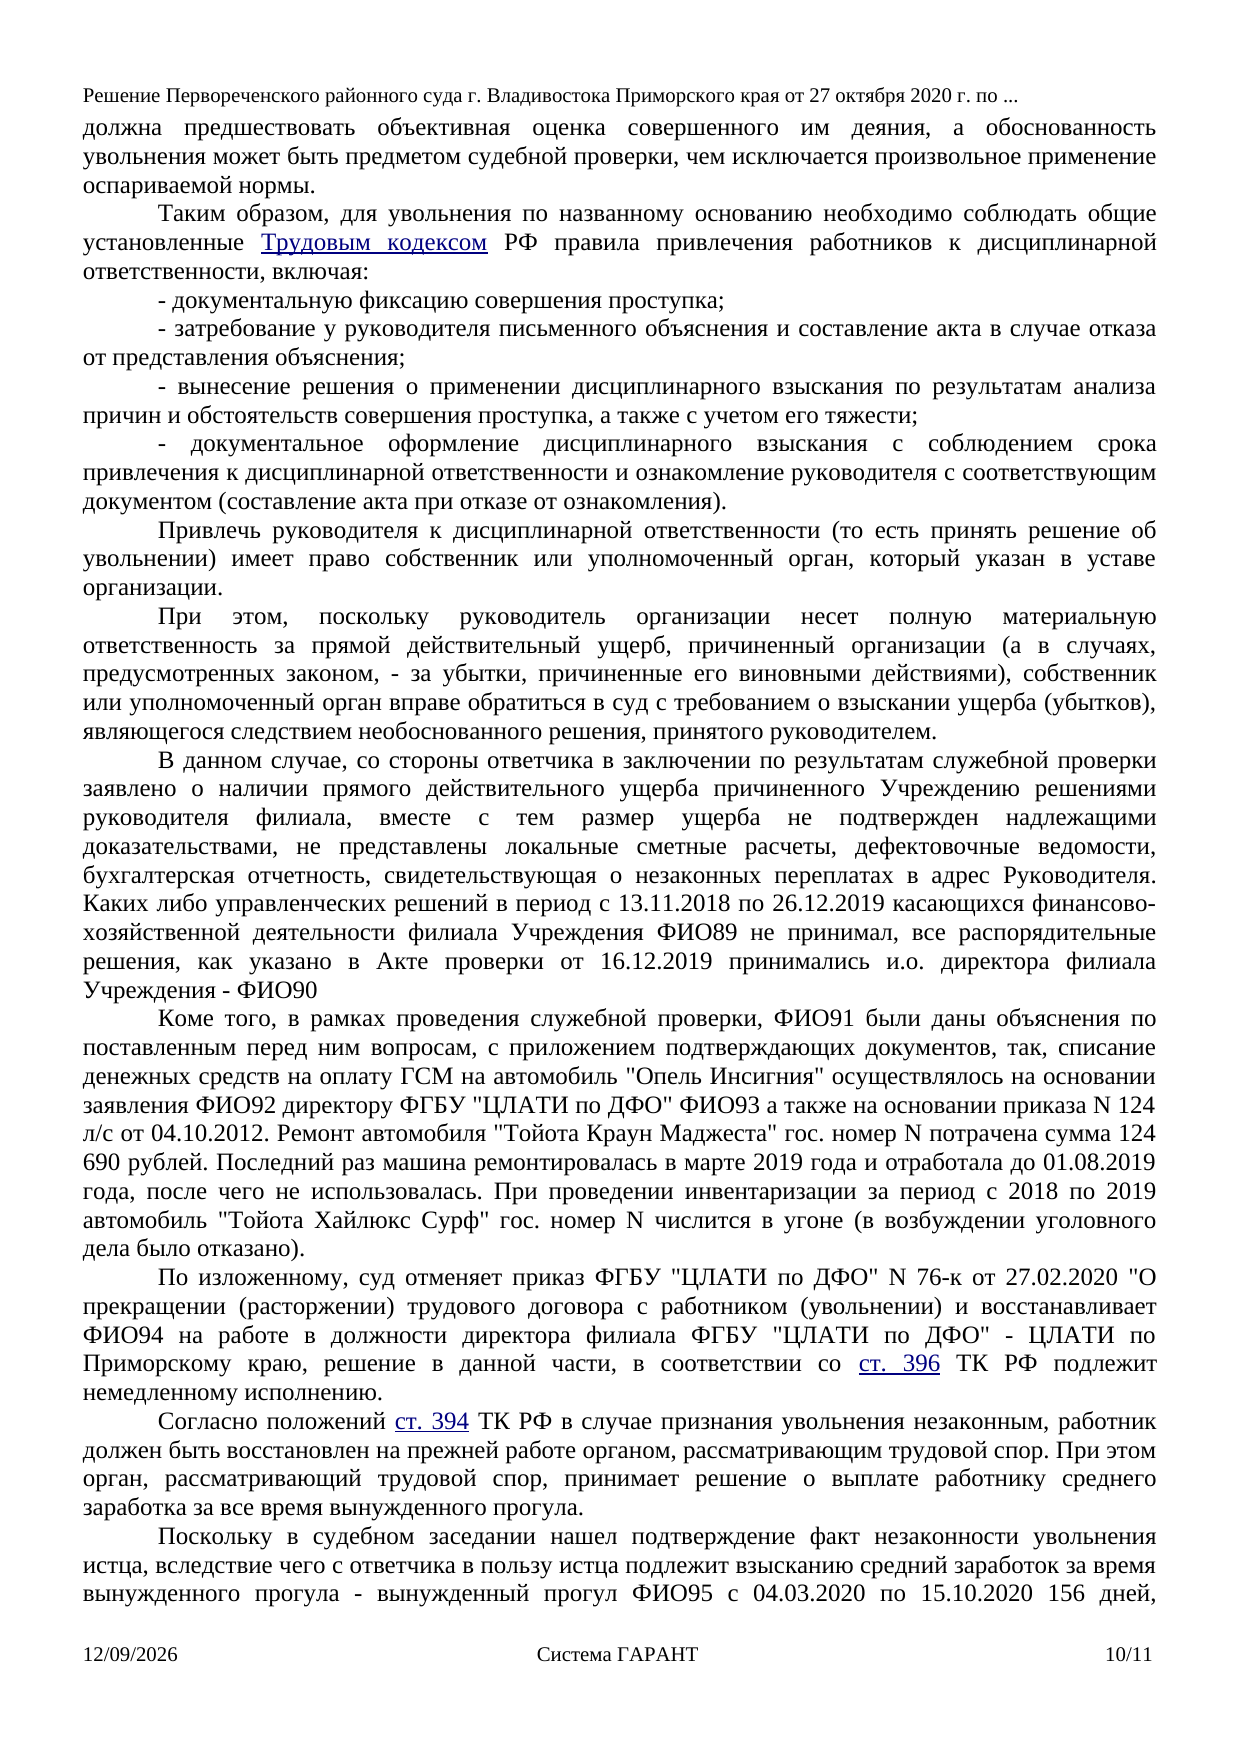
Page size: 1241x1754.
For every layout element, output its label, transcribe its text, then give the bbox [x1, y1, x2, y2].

text - документальную фиксацию совершения проступка; [83, 285, 1157, 313]
text - вынесение решения о применении дисциплинарного взыскания по результатам анализа причин и обстоятельств совершения проступка, а также с учетом его тяжести; [83, 371, 1157, 428]
text Коме того, в рамках проведения служебной проверки, ФИО91 были даны объяснения по поставленным перед ним вопросам, с приложением подтверждающих документов, так, списание денежных средств на оплату ГСМ на автомобиль "Опель Инсигния" осуществлялось на основании заявления ФИО92 директору ФГБУ "ЦЛАТИ по ДФО" ФИО93 а также на основании приказа N 124 л/с от 04.10.2012. Ремонт автомобиля "Тойота Краун Маджеста" гос. номер N потрачена сумма 124 690 рублей. Последний раз машина ремонтировалась в марте 2019 года и отработала до 01.08.2019 года, после чего не использовалась. При проведении инвентаризации за период с 2018 по 2019 автомобиль "Тойота Хайлюкс Сурф" гос. номер N числится в угоне (в возбуждении уголовного дела было отказано). [83, 1003, 1157, 1262]
text - затребование у руководителя письменного объяснения и составление акта в случае отказа от представления объяснения; [83, 313, 1157, 371]
text Привлечь руководителя к дисциплинарной ответственности (то есть принять решение об увольнении) имеет право собственник или уполномоченный орган, который указан в уставе организации. [83, 515, 1157, 601]
text Таким образом, для увольнения по названному основанию необходимо соблюдать общие установленные Трудовым кодексом РФ правила привлечения работников к дисциплинарной ответственности, включая: [83, 198, 1157, 285]
text При этом, поскольку руководитель организации несет полную материальную ответственность за прямой действительный ущерб, причиненный организации (а в случаях, предусмотренных законом, - за убытки, причиненные его виновными действиями), собственник или уполномоченный орган вправе обратиться в суд с требованием о взыскании ущерба (убытков), являющегося следствием необоснованного решения, принятого руководителем. [83, 601, 1157, 745]
text По изложенному, суд отменяет приказ ФГБУ "ЦЛАТИ по ДФО" N 76-к от 27.02.2020 "О прекращении (расторжении) трудового договора с работником (увольнении) и восстанавливает ФИО94 на работе в должности директора филиала ФГБУ "ЦЛАТИ по ДФО" - ЦЛАТИ по Приморскому краю, решение в данной части, в соответствии со ст. 396 ТК РФ подлежит немедленному исполнению. [83, 1262, 1157, 1406]
text Поскольку в судебном заседании нашел подтверждение факт незаконности увольнения истца, вследствие чего с ответчика в пользу истца подлежит взысканию средний заработок за время вынужденного прогула - вынужденный прогул ФИО95 с 04.03.2020 по 15.10.2020 156 дней, [83, 1521, 1157, 1607]
text должна предшествовать объективная оценка совершенного им деяния, а обоснованность увольнения может быть предметом судебной проверки, чем исключается произвольное применение оспариваемой нормы. [83, 112, 1157, 198]
text Согласно положений ст. 394 ТК РФ в случае признания увольнения незаконным, работник должен быть восстановлен на прежней работе органом, рассматривающим трудовой спор. При этом орган, рассматривающий трудовой спор, принимает решение о выплате работнику среднего заработка за все время вынужденного прогула. [83, 1406, 1157, 1521]
text В данном случае, со стороны ответчика в заключении по результатам служебной проверки заявлено о наличии прямого действительного ущерба причиненного Учреждению решениями руководителя филиала, вместе с тем размер ущерба не подтвержден надлежащими доказательствами, не представлены локальные сметные расчеты, дефектовочные ведомости, бухгалтерская отчетность, свидетельствующая о незаконных переплатах в адрес Руководителя. Каких либо управленческих решений в период с 13.11.2018 по 26.12.2019 касающихся финансово-хозяйственной деятельности филиала Учреждения ФИО89 не принимал, все распорядительные решения, как указано в Акте проверки от 16.12.2019 принимались и.о. директора филиала Учреждения - ФИО90 [83, 745, 1157, 1003]
text - документальное оформление дисциплинарного взыскания с соблюдением срока привлечения к дисциплинарной ответственности и ознакомление руководителя с соответствующим документом (составление акта при отказе от ознакомления). [83, 428, 1157, 515]
